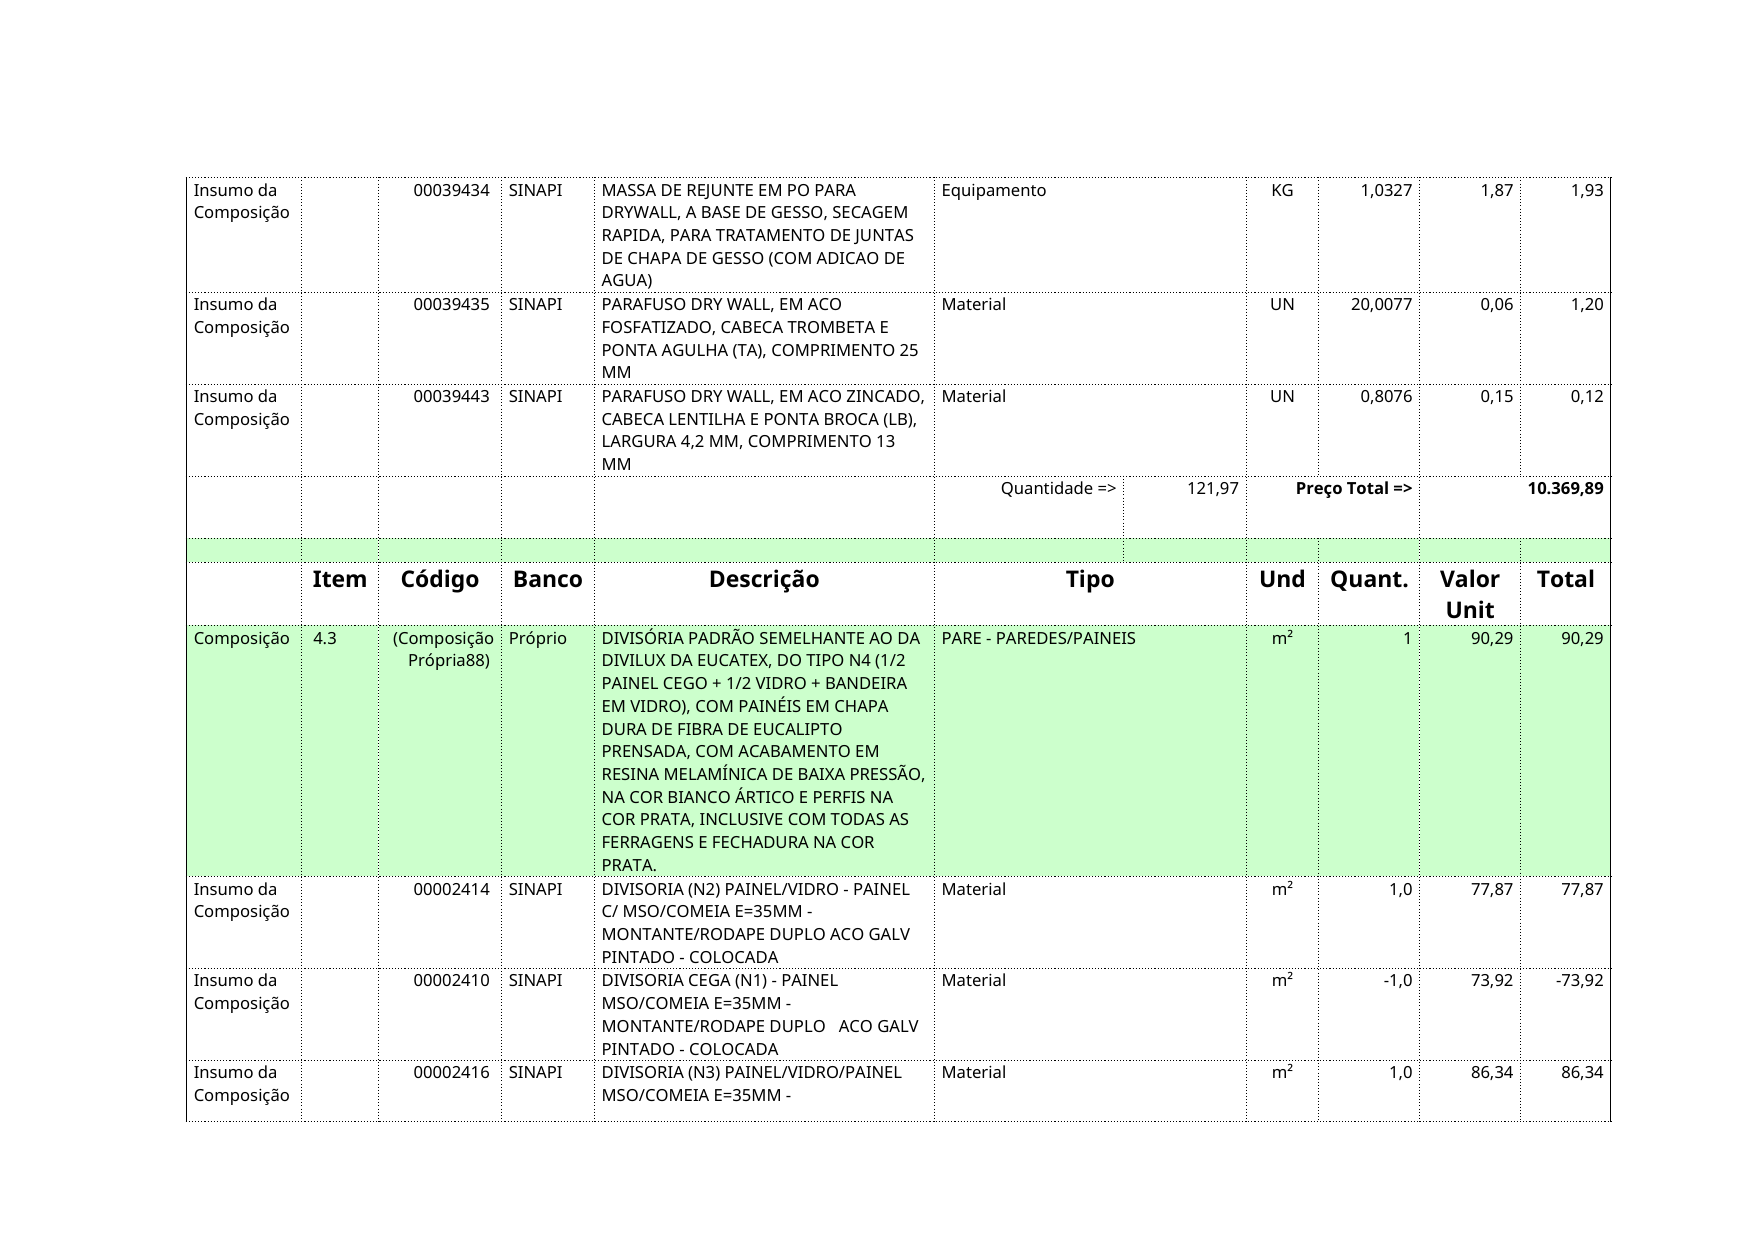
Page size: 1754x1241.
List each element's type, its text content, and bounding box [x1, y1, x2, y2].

table_cell PARE - PAREDES/PAINEIS [934, 625, 1246, 876]
table_cell 00002416 [379, 1060, 501, 1121]
table_cell Banco [501, 562, 594, 625]
table_cell SINAPI [501, 177, 594, 292]
table_cell 1,0327 [1319, 177, 1419, 292]
table_cell [301, 177, 378, 292]
table_cell 00002414 [379, 876, 501, 968]
table_cell Composição [187, 625, 301, 876]
table_cell Quantidade => [934, 476, 1124, 538]
table_cell 1 [1319, 625, 1419, 876]
table_cell MASSA DE REJUNTE EM PO PARA DRYWALL, A BASE DE GESSO, SECAGEM RAPIDA, PARA TRATAMENTO DE JUNTAS DE CHAPA DE GESSO (COM ADICAO DE AGUA) [594, 177, 934, 292]
table_cell 0,8076 [1319, 384, 1419, 476]
table_cell [301, 476, 378, 538]
table_cell [301, 292, 378, 384]
table_cell Código [379, 562, 501, 625]
table_cell Material [934, 1060, 1246, 1121]
table_cell SINAPI [501, 384, 594, 476]
table_cell [301, 876, 378, 968]
table_cell SINAPI [501, 876, 594, 968]
table_cell PARAFUSO DRY WALL, EM ACO ZINCADO, CABECA LENTILHA E PONTA BROCA (LB), LARGURA 4,2 MM, COMPRIMENTO 13 MM [594, 384, 934, 476]
table_cell Descrição [594, 562, 934, 625]
table_cell 73,92 [1420, 968, 1521, 1060]
table_cell DIVISORIA (N3) PAINEL/VIDRO/PAINEL MSO/COMEIA E=35MM [594, 1060, 934, 1121]
table_cell 86,34 [1521, 1060, 1610, 1121]
table_cell [594, 538, 934, 562]
table_cell 00039434 [379, 177, 501, 292]
table_cell Material [934, 292, 1246, 384]
table_cell Equipamento [934, 177, 1246, 292]
table_cell DIVISORIA CEGA (N1) - PAINEL MSO/COMEIA E=35MM - MONTANTE/RODAPE DUPLO ACO GALV PINTADO - COLOCADA [594, 968, 934, 1060]
table_cell 0,12 [1521, 384, 1610, 476]
table_cell [1319, 538, 1419, 562]
table_cell SINAPI [501, 1060, 594, 1121]
table_cell [187, 538, 301, 562]
table_cell Preço Total => [1246, 476, 1419, 538]
table_cell Quant. [1319, 562, 1419, 625]
table_cell UN [1246, 292, 1319, 384]
table_cell Material [934, 876, 1246, 968]
table_cell 77,87 [1521, 876, 1610, 968]
table_cell Und [1246, 562, 1319, 625]
table_cell Insumo da Composição [187, 384, 301, 476]
table_cell [301, 1060, 378, 1121]
table_cell [301, 538, 378, 562]
table_cell [1246, 538, 1319, 562]
table_cell [301, 968, 378, 1060]
table_cell [301, 384, 378, 476]
table_cell [187, 562, 301, 625]
table_cell 77,87 [1420, 876, 1521, 968]
table_cell PARAFUSO DRY WALL, EM ACO FOSFATIZADO, CABECA TROMBETA E PONTA AGULHA (TA), COMPRIMENTO 25 MM [594, 292, 934, 384]
table_cell 1,0 [1319, 1060, 1419, 1121]
table_cell [501, 538, 594, 562]
table_cell m² [1246, 1060, 1319, 1121]
table_cell Insumo da Composição [187, 292, 301, 384]
table_cell [1521, 538, 1610, 562]
table_cell UN [1246, 384, 1319, 476]
table_cell -1,0 [1319, 968, 1419, 1060]
table_cell Total [1521, 562, 1610, 625]
table_cell -73,92 [1521, 968, 1610, 1060]
table_cell 90,29 [1521, 625, 1610, 876]
table_cell m² [1246, 876, 1319, 968]
table_cell DIVISORIA (N2) PAINEL/VIDRO - PAINEL C/ MSO/COMEIA E=35MM - MONTANTE/RODAPE DUPLO ACO GALV PINTADO - COLOCADA [594, 876, 934, 968]
table_cell DIVISÓRIA PADRÃO SEMELHANTE AO DA DIVILUX DA EUCATEX, DO TIPO N4 (1/2 PAINEL CEGO + 1/2 VIDRO + BANDEIRA EM VIDRO), COM PAINÉIS EM CHAPA DURA DE FIBRA DE EUCALIPTO PRENSADA, COM ACABAMENTO EM RESINA MELAMÍNICA DE BAIXA PRESSÃO, NA COR BIANCO ÁRTICO E PERFIS NA COR PRATA, INCLUSIVE COM TODAS AS FERRAGENS E FECHADURA NA COR PRATA. [594, 625, 934, 876]
table_cell Próprio [501, 625, 594, 876]
table_cell Insumo da Composição [187, 177, 301, 292]
table_cell m² [1246, 968, 1319, 1060]
table_cell SINAPI [501, 968, 594, 1060]
table_cell 86,34 [1420, 1060, 1521, 1121]
table_cell 00039435 [379, 292, 501, 384]
table_cell Material [934, 384, 1246, 476]
table_cell Item [301, 562, 378, 625]
table_cell [501, 476, 594, 538]
table_cell (Composição Própria88) [379, 625, 501, 876]
table_cell SINAPI [501, 292, 594, 384]
table_cell [379, 538, 501, 562]
table_cell KG [1246, 177, 1319, 292]
table_cell 1,93 [1521, 177, 1610, 292]
table_cell 0,15 [1420, 384, 1521, 476]
table_cell 0,06 [1420, 292, 1521, 384]
table_cell 1,87 [1420, 177, 1521, 292]
table_cell 00039443 [379, 384, 501, 476]
table_cell Insumo da Composição [187, 1060, 301, 1121]
table_cell [594, 476, 934, 538]
table_cell 10.369,89 [1420, 476, 1610, 538]
table_cell Tipo [934, 562, 1246, 625]
table_cell [379, 476, 501, 538]
table_cell 4.3 [301, 625, 378, 876]
table_cell 1,20 [1521, 292, 1610, 384]
table_cell 121,97 [1124, 476, 1246, 538]
table_cell Insumo da Composição [187, 968, 301, 1060]
table_cell [934, 538, 1124, 562]
table_cell 20,0077 [1319, 292, 1419, 384]
table_cell 00002410 [379, 968, 501, 1060]
table_cell [1420, 538, 1521, 562]
table_cell Insumo da Composição [187, 876, 301, 968]
table_cell m² [1246, 625, 1319, 876]
table_cell 90,29 [1420, 625, 1521, 876]
table_cell 1,0 [1319, 876, 1419, 968]
table_cell Material [934, 968, 1246, 1060]
table_cell Valor Unit [1420, 562, 1521, 625]
table_cell [187, 476, 301, 538]
table_cell [1124, 538, 1246, 562]
